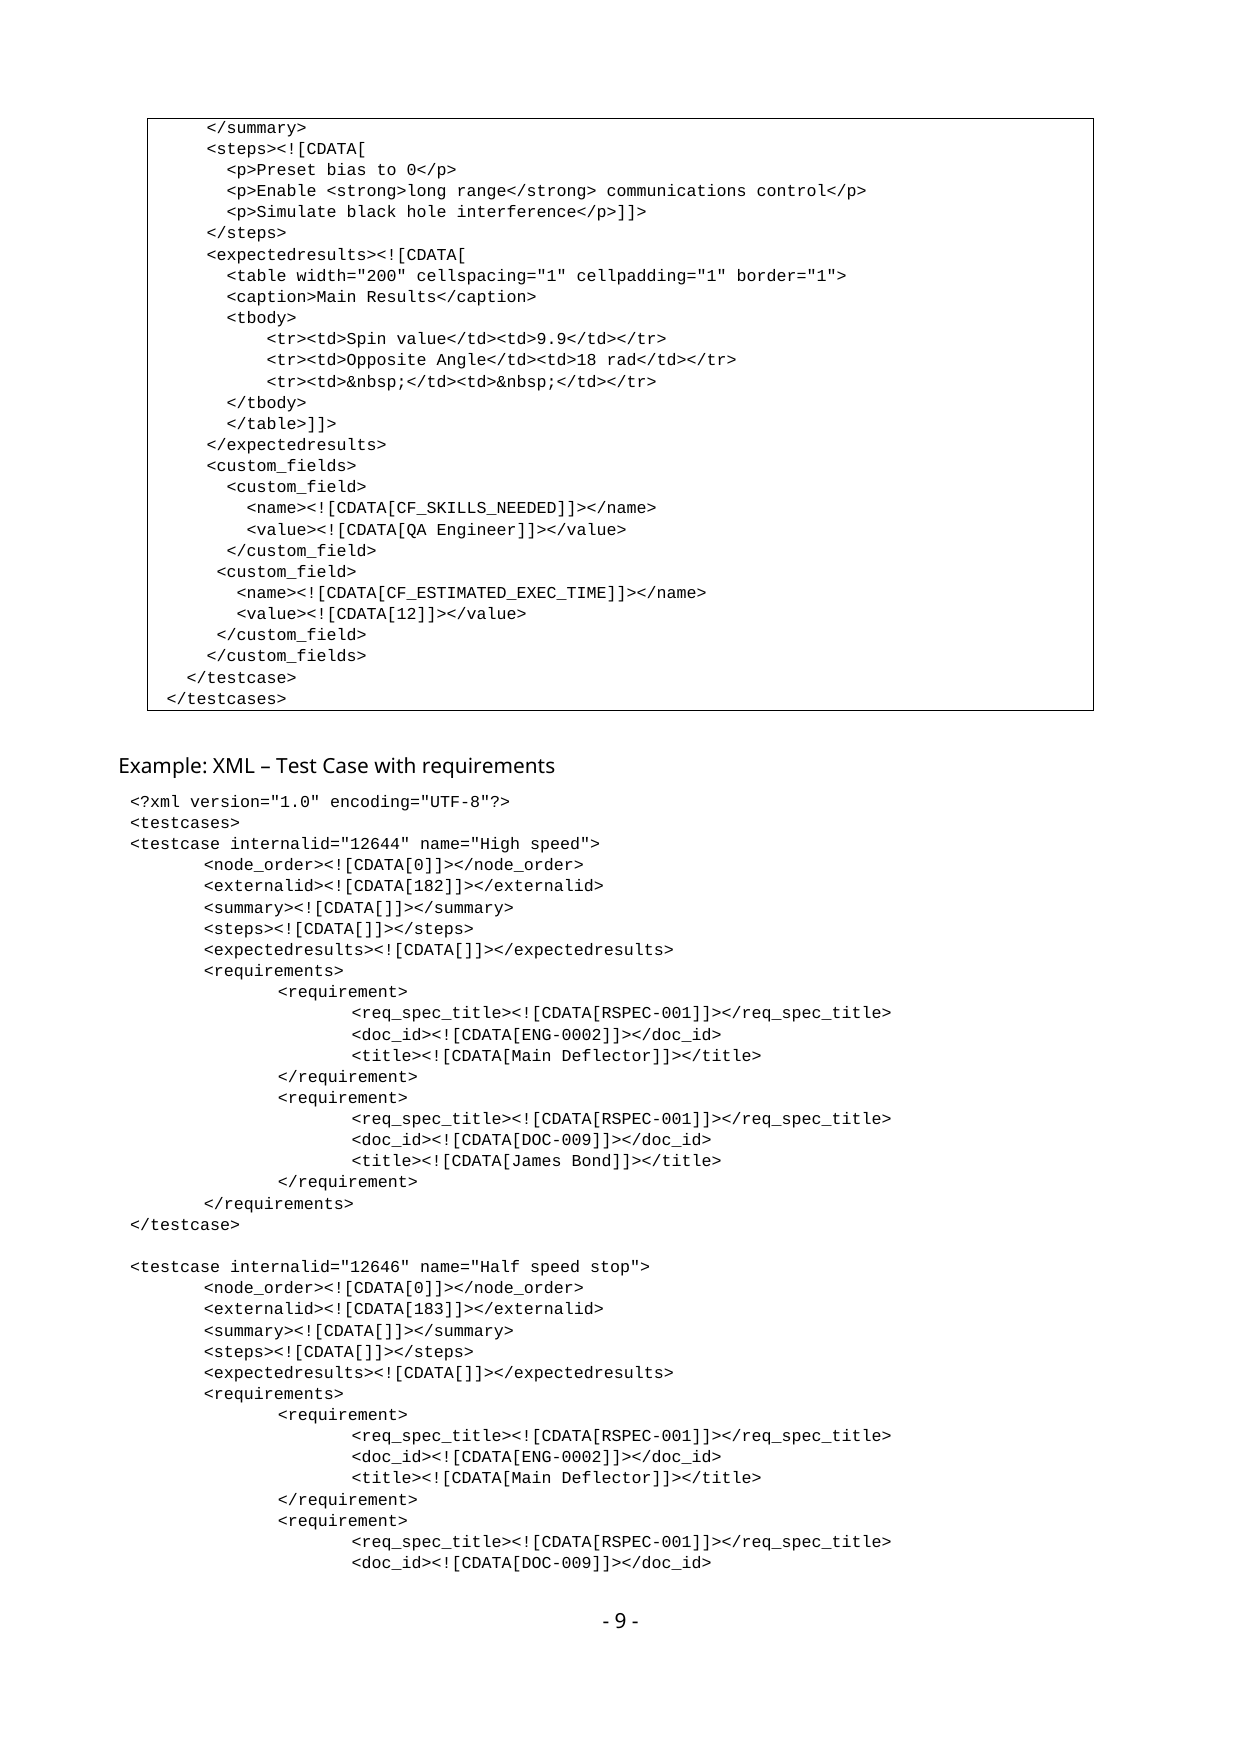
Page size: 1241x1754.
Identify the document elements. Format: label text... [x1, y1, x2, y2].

text <requirements> [130, 963, 1122, 981]
text <requirements> [130, 1386, 1122, 1404]
text <requirement> [130, 984, 1122, 1003]
text <requirement> [130, 1089, 1122, 1108]
text <doc_id><![CDATA[ENG-0002]]></doc_id> [130, 1449, 1122, 1468]
text <req_spec_title><![CDATA[RSPEC-001]]></req_spec_title> [130, 1533, 1122, 1552]
text <requirement> [130, 1512, 1122, 1531]
text <summary><![CDATA[]]></summary> [130, 899, 1122, 918]
text <req_spec_title><![CDATA[RSPEC-001]]></req_spec_title> [130, 1111, 1122, 1129]
text <doc_id><![CDATA[DOC-009]]></doc_id> [130, 1132, 1122, 1151]
text </requirement> [130, 1068, 1122, 1087]
text </requirement> [130, 1174, 1122, 1193]
text <expectedresults><![CDATA[]]></expectedresults> [130, 941, 1122, 960]
text <req_spec_title><![CDATA[RSPEC-001]]></req_spec_title> [130, 1005, 1122, 1024]
text </requirement> [130, 1491, 1122, 1510]
text <testcase internalid="12646" name="Half speed stop"> [130, 1259, 1122, 1277]
text <steps><![CDATA[]]></steps> [130, 1343, 1122, 1362]
text <node_order><![CDATA[0]]></node_order> [130, 857, 1122, 876]
text <node_order><![CDATA[0]]></node_order> [130, 1280, 1122, 1299]
table_header </summary> <steps><![CDATA[ <p>Preset bias to 0</p> <p>Enable <strong>long range</strong> communications control</p> <p>Simulate black hole interference</p>]]> </steps> <expectedresults><![CDATA[ <table width="200" cellspacing="1" cellpadding="1" border="1"> <caption>Main Results</caption> <tbody> <tr><td>Spin value</td><td>9.9</td></tr> <tr><td>Opposite Angle</td><td>18 rad</td></tr> <tr><td>&nbsp;</td><td>&nbsp;</td></tr> </tbody> </table>]]> </expectedresults> <custom_fields> <custom_field> <name><![CDATA[CF_SKILLS_NEEDED]]></name> <value><![CDATA[QA Engineer]]></value> </custom_field> <custom_field> <name><![CDATA[CF_ESTIMATED_EXEC_TIME]]></name> <value><![CDATA[12]]></value> </custom_field> </custom_fields> </testcase> </testcases> [148, 119, 1093, 710]
text <testcases> [130, 814, 1122, 833]
text <requirement> [130, 1407, 1122, 1426]
text <?xml version="1.0" encoding="UTF-8"?> [130, 793, 1122, 812]
text <title><![CDATA[James Bond]]></title> [130, 1153, 1122, 1172]
text <doc_id><![CDATA[ENG-0002]]></doc_id> [130, 1026, 1122, 1045]
text <expectedresults><![CDATA[]]></expectedresults> [130, 1364, 1122, 1383]
text <externalid><![CDATA[183]]></externalid> [130, 1301, 1122, 1320]
text <summary><![CDATA[]]></summary> [130, 1322, 1122, 1341]
text <title><![CDATA[Main Deflector]]></title> [130, 1470, 1122, 1489]
text <externalid><![CDATA[182]]></externalid> [130, 878, 1122, 897]
text </requirements> [130, 1195, 1122, 1214]
text <testcase internalid="12644" name="High speed"> [130, 836, 1122, 854]
text </testcase> [130, 1216, 1122, 1235]
text <steps><![CDATA[]]></steps> [130, 920, 1122, 939]
text <title><![CDATA[Main Deflector]]></title> [130, 1047, 1122, 1066]
text Example: XML – Test Case with requirements [118, 751, 1122, 780]
text <req_spec_title><![CDATA[RSPEC-001]]></req_spec_title> [130, 1428, 1122, 1447]
text <doc_id><![CDATA[DOC-009]]></doc_id> [130, 1555, 1122, 1573]
